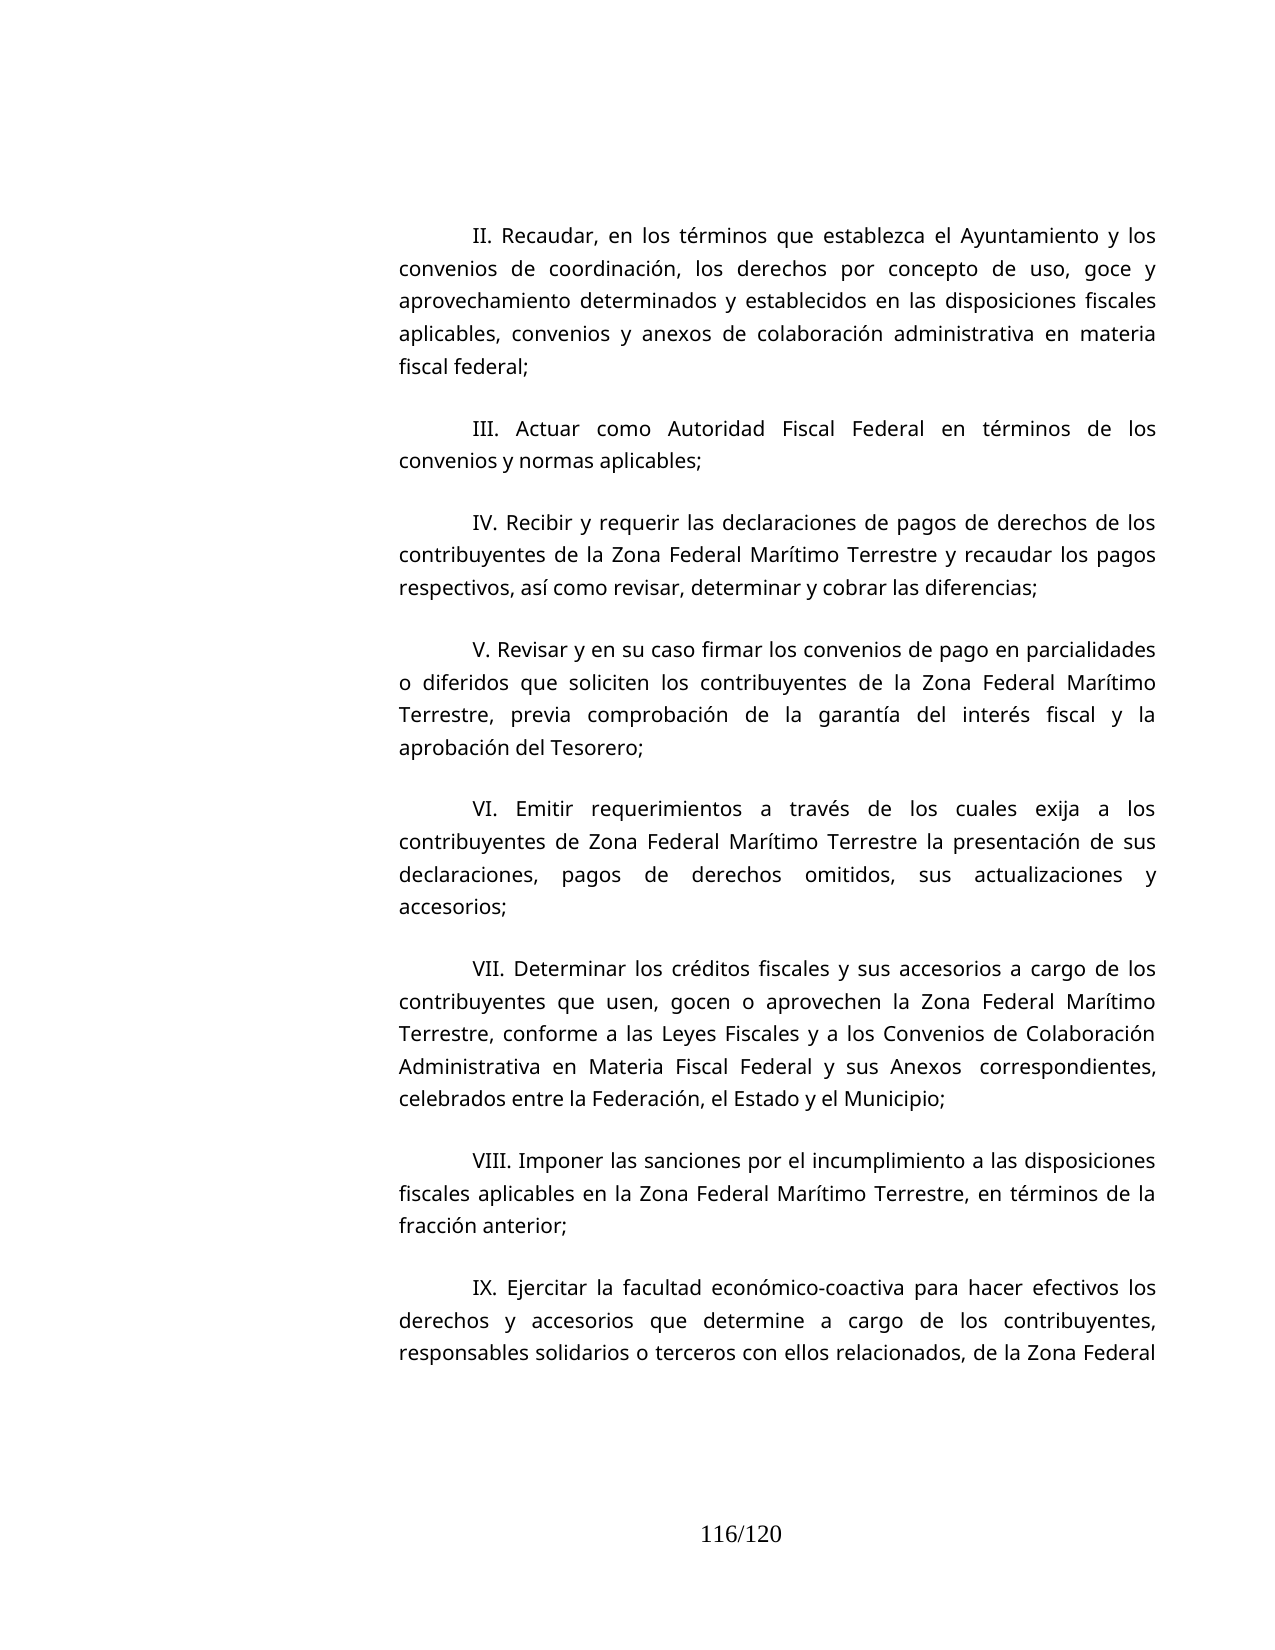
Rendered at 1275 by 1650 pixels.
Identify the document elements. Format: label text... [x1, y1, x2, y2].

text V. Revisar y en su caso firmar los convenios de pago en parcialidades o diferidos que soliciten los contribuyentes de la Zona Federal Marítimo Terrestre, previa comprobación de la garantía del interés fiscal y la aprobación del Tesorero; [399, 635, 1157, 761]
text VII. Determinar los créditos fiscales y sus accesorios a cargo de los contribuyentes que usen, gocen o aprovechen la Zona Federal Marítimo Terrestre, conforme a las Leyes Fiscales y a los Convenios de Colaboración Administrativa en Materia Fiscal Federal y sus Anexos correspondientes, celebrados entre la Federación, el Estado y el Municipio; [399, 954, 1157, 1113]
text VIII. Imponer las sanciones por el incumplimiento a las disposiciones fiscales aplicables en la Zona Federal Marítimo Terrestre, en términos de la fracción anterior; [399, 1146, 1157, 1240]
text VI. Emitir requerimientos a través de los cuales exija a los contribuyentes de Zona Federal Marítimo Terrestre la presentación de sus declaraciones, pagos de derechos omitidos, sus actualizaciones y accesorios; [399, 794, 1157, 921]
text II. Recaudar, en los términos que establezca el Ayuntamiento y los convenios de coordinación, los derechos por concepto de uso, goce y aprovechamiento determinados y establecidos en las disposiciones fiscales aplicables, convenios y anexos de colaboración administrativa en materia fiscal federal; [399, 221, 1157, 380]
text IX. Ejercitar la facultad económico-coactiva para hacer efectivos los derechos y accesorios que determine a cargo de los contribuyentes, responsables solidarios o terceros con ellos relacionados, de la Zona Federal [399, 1273, 1157, 1367]
text III. Actuar como Autoridad Fiscal Federal en términos de los convenios y normas aplicables; [399, 414, 1157, 475]
text IV. Recibir y requerir las declaraciones de pagos de derechos de los contribuyentes de la Zona Federal Marítimo Terrestre y recaudar los pagos respectivos, así como revisar, determinar y cobrar las diferencias; [399, 508, 1157, 602]
